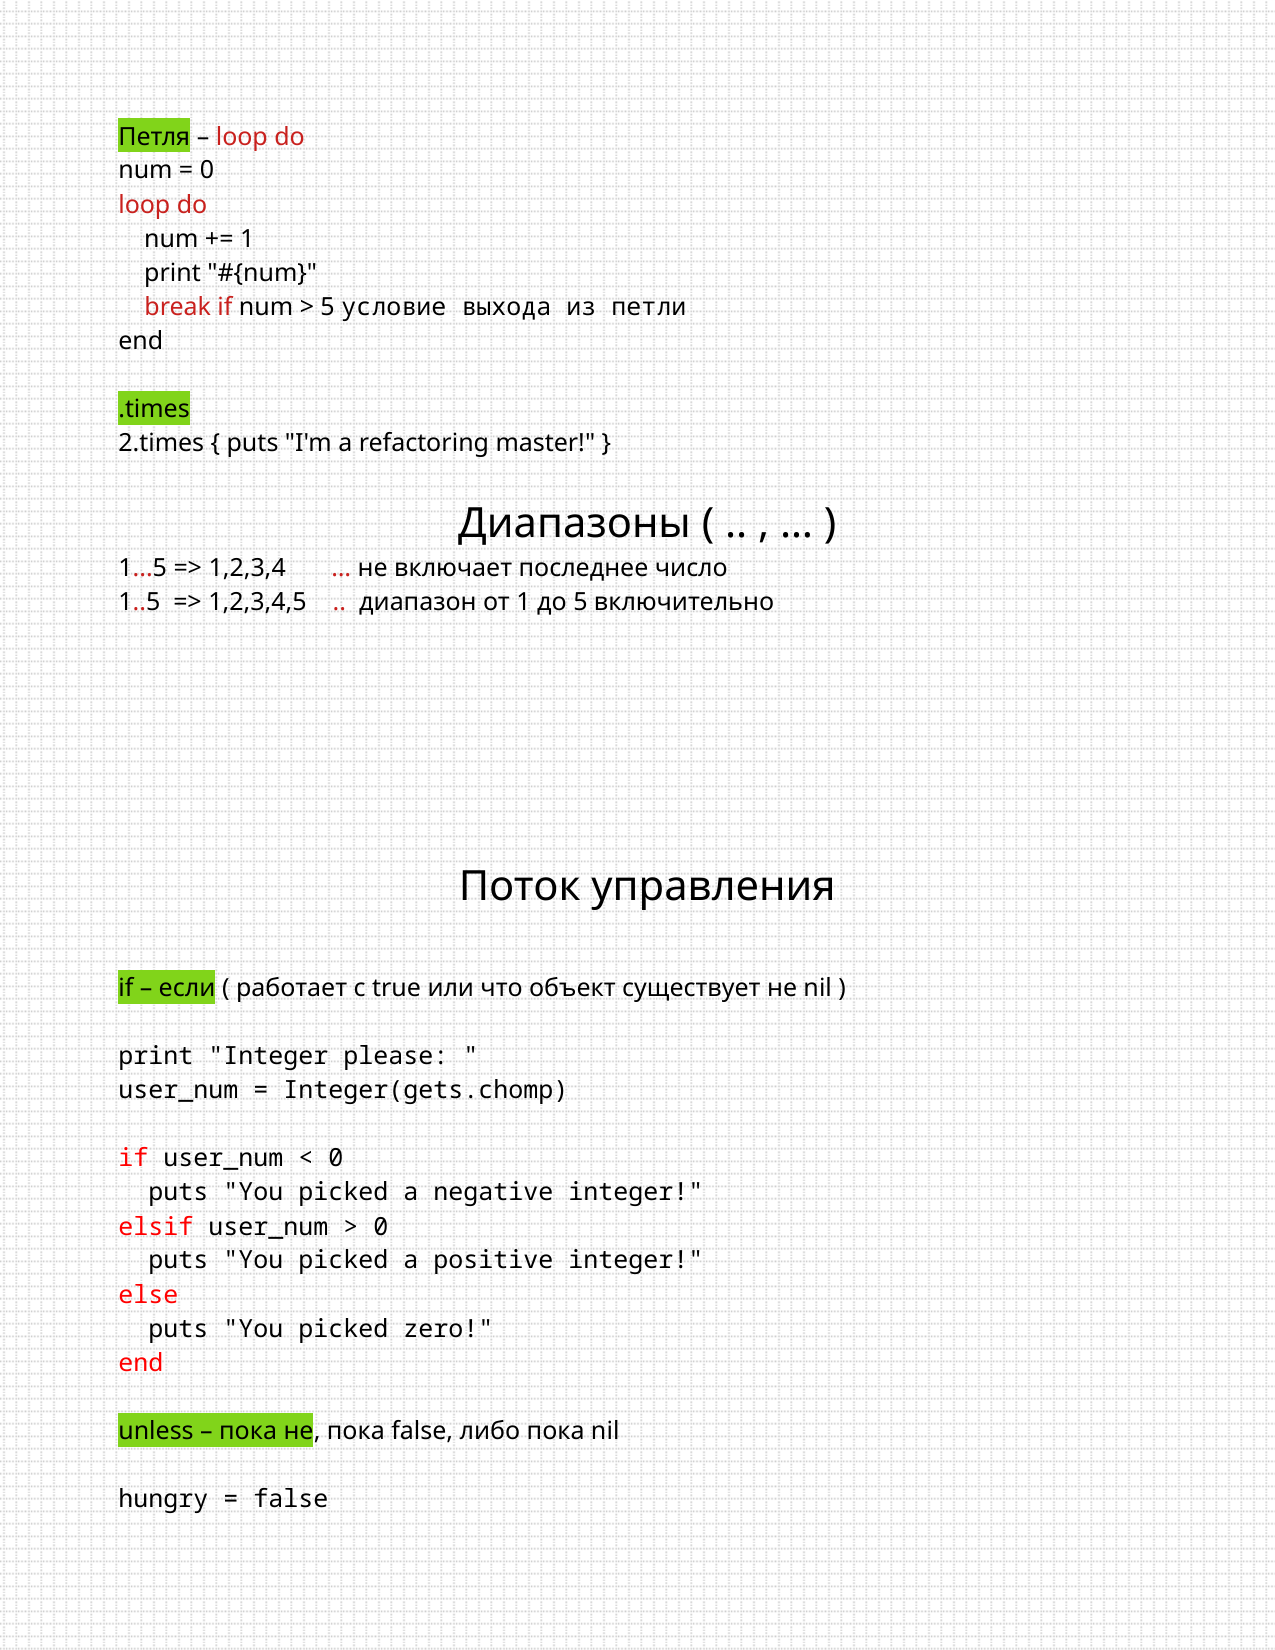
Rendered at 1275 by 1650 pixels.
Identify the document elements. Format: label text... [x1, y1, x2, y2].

text loop do [118, 186, 1176, 220]
text end [118, 322, 1176, 357]
text .times [118, 391, 1176, 425]
text end [118, 1344, 1176, 1378]
text puts "You picked zero!" [118, 1310, 1176, 1344]
text num += 1 [118, 220, 1176, 254]
text Поток управления [118, 856, 1176, 913]
text if – если ( работает с true или что объект существует не nil ) [118, 970, 1176, 1004]
text num = 0 [118, 152, 1176, 186]
text break if num > 5 условие выхода из петли [118, 288, 1176, 322]
text user_num = Integer(gets.chomp) [118, 1072, 1176, 1106]
text print "#{num}" [118, 254, 1176, 288]
picture [0, 0, 1275, 1650]
text Петля – loop do [118, 118, 1176, 152]
text Диапазоны ( .. , … ) [118, 493, 1176, 549]
text if user_num < 0 [118, 1140, 1176, 1174]
text 2.times { puts "I'm a refactoring master!" } [118, 425, 1176, 459]
text puts "You picked a negative integer!" [118, 1174, 1176, 1208]
text unless – пока не, пока false, либо пока nil [118, 1412, 1176, 1447]
text else [118, 1276, 1176, 1310]
text elsif user_num > 0 [118, 1208, 1176, 1242]
text puts "You picked a positive integer!" [118, 1242, 1176, 1276]
text 1..5 => 1,2,3,4,5 .. диапазон от 1 до 5 включительно [118, 584, 1176, 618]
text print "Integer please: " [118, 1038, 1176, 1072]
text hungry = false [118, 1481, 1176, 1515]
text 1...5 => 1,2,3,4 … не включает последнее число [118, 549, 1176, 584]
